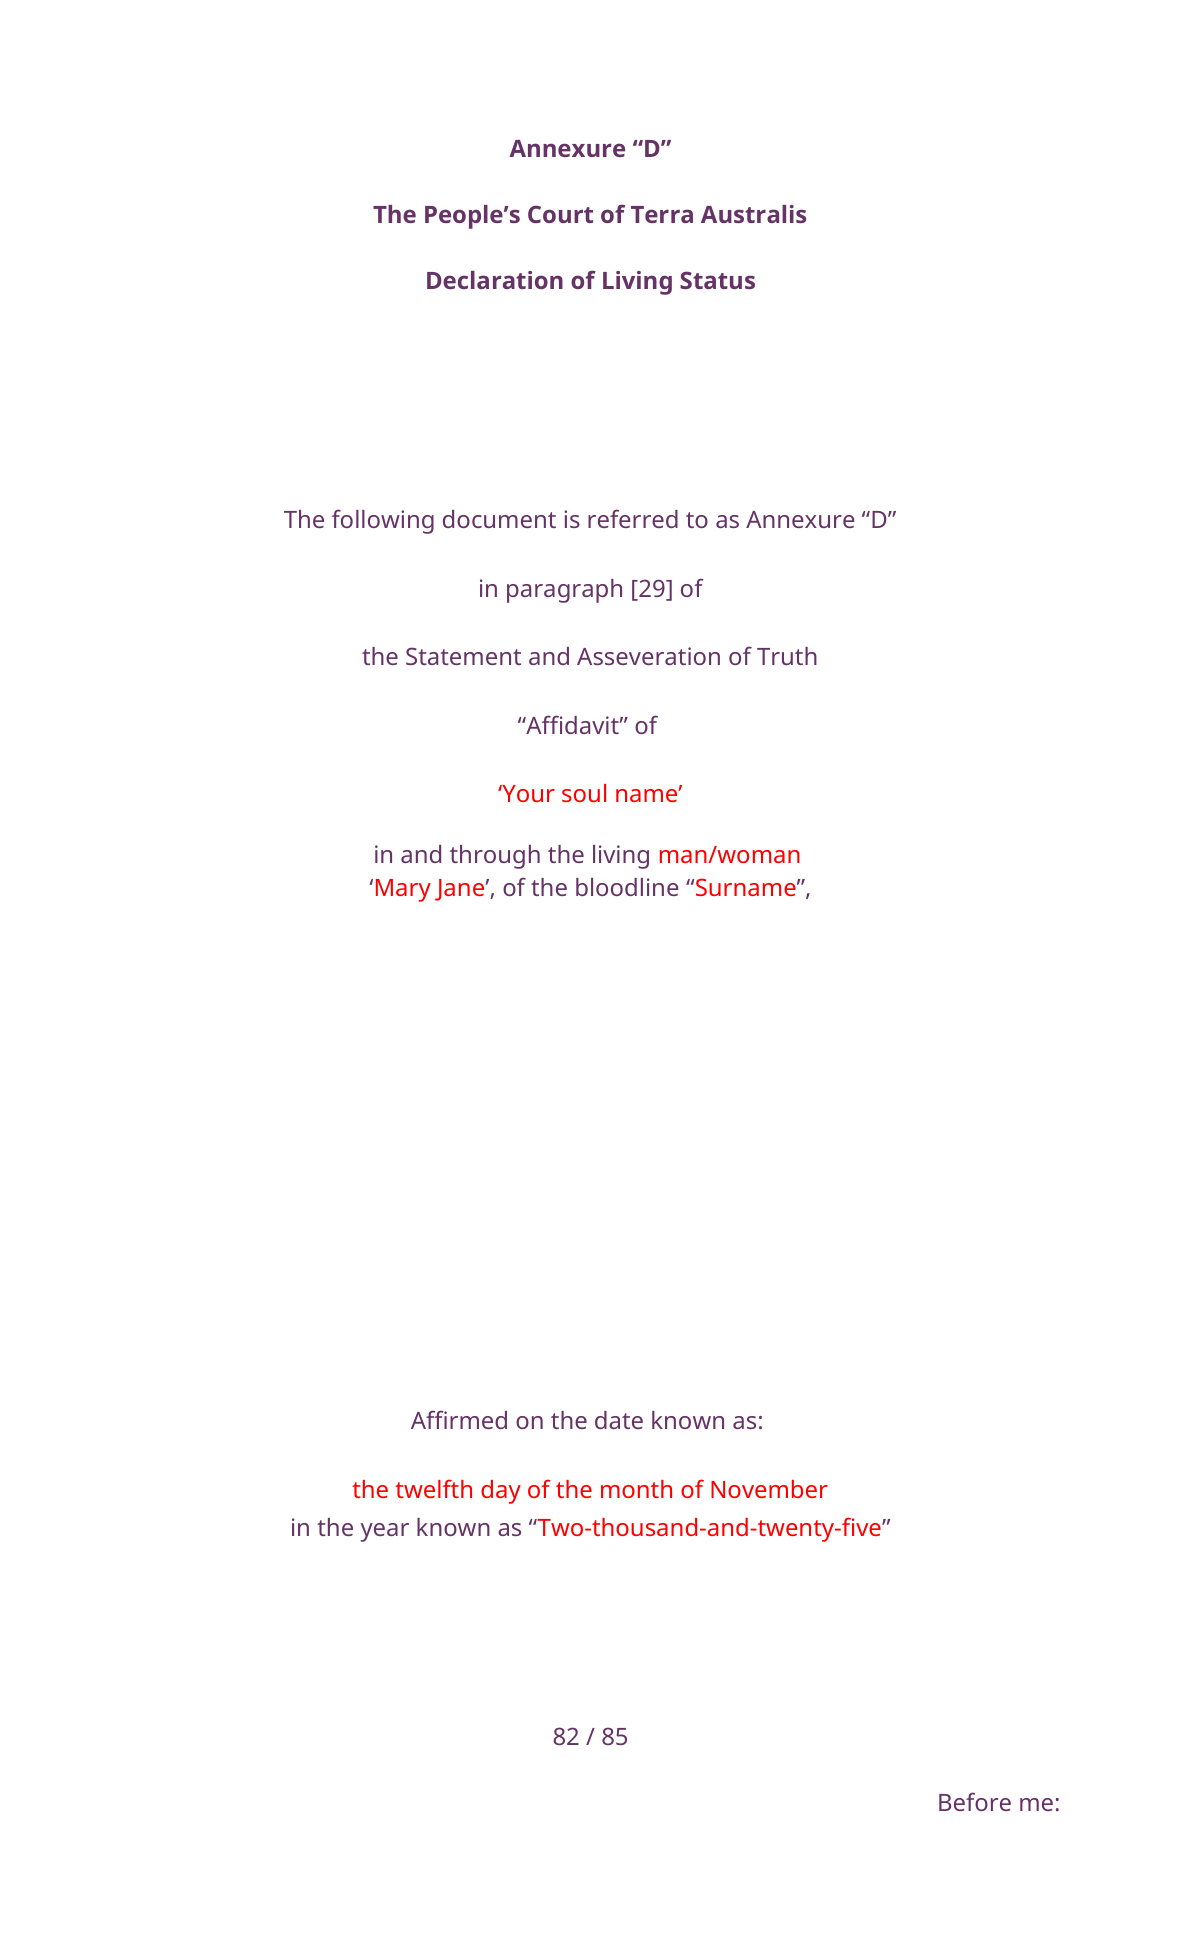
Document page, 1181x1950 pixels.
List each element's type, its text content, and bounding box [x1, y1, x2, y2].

text The following document is referred to as Annexure “D” [120, 503, 1061, 536]
subtitle Annexure “D” [120, 132, 1061, 164]
subtitle The People’s Court of Terra Australis [120, 198, 1061, 231]
text ‘Mary Jane’, of the bloodline “Surname”, [120, 870, 1061, 903]
text in and through the living man/woman [120, 838, 1061, 870]
text “Affidavit” of [120, 708, 1061, 741]
text the twelfth day of the month of November [120, 1472, 1061, 1505]
text in the year known as “Two-thousand-and-twenty-five” [120, 1511, 1061, 1544]
text Affirmed on the date known as: [120, 1404, 1061, 1437]
text ‘Your soul name’ [120, 777, 1061, 810]
text in paragraph [29] of [120, 571, 1061, 604]
subtitle Declaration of Living Status [120, 264, 1061, 296]
text the Statement and Asseveration of Truth [120, 640, 1061, 673]
